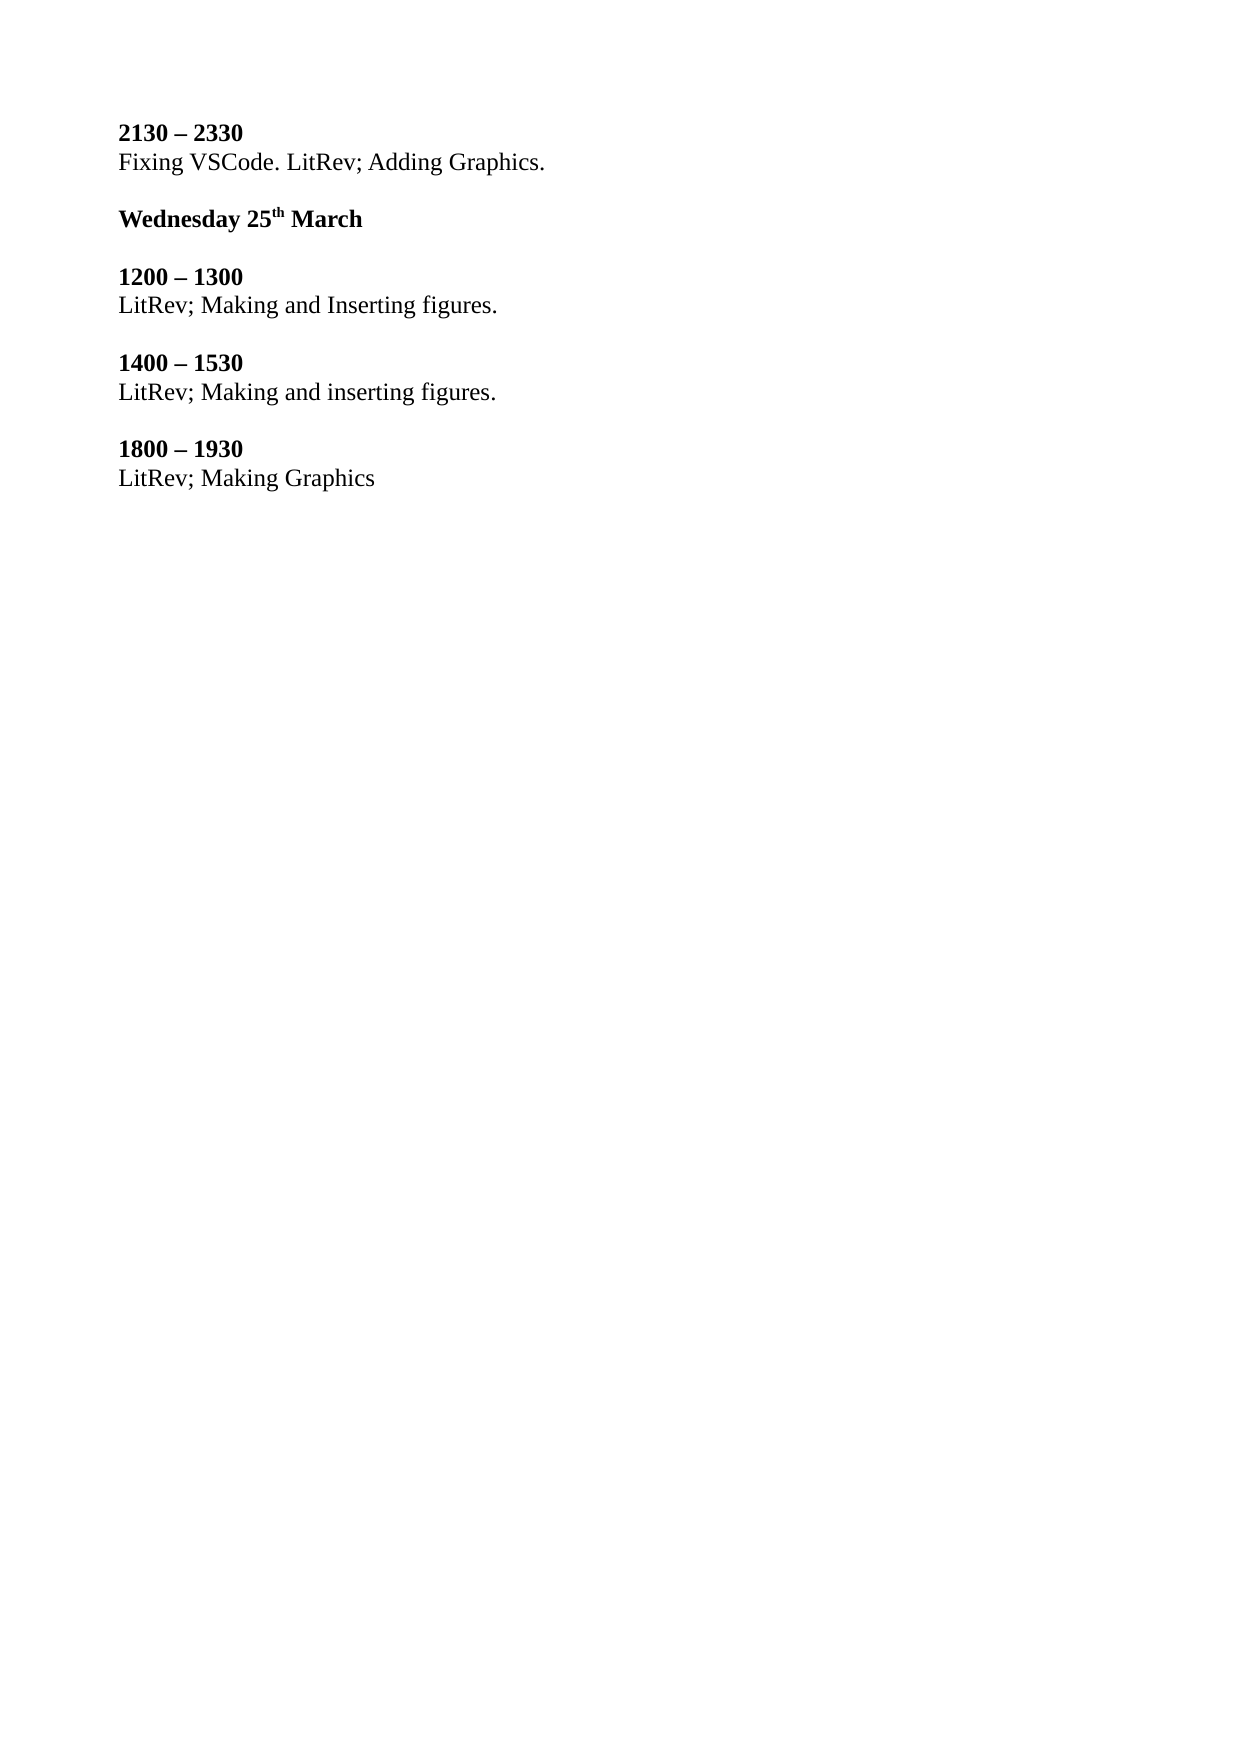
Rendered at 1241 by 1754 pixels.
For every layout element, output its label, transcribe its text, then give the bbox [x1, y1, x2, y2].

text 1200 – 1300 [118, 262, 1122, 291]
text 2130 – 2330 [118, 118, 1122, 147]
text LitRev; Making Graphics [118, 463, 1122, 492]
text 1400 – 1530 [118, 348, 1122, 377]
text 1800 – 1930 [118, 434, 1122, 463]
text LitRev; Making and inserting figures. [118, 377, 1122, 406]
text LitRev; Making and Inserting figures. [118, 291, 1122, 319]
text Fixing VSCode. LitRev; Adding Graphics. [118, 147, 1122, 176]
text Wednesday 25th March [118, 204, 1122, 233]
